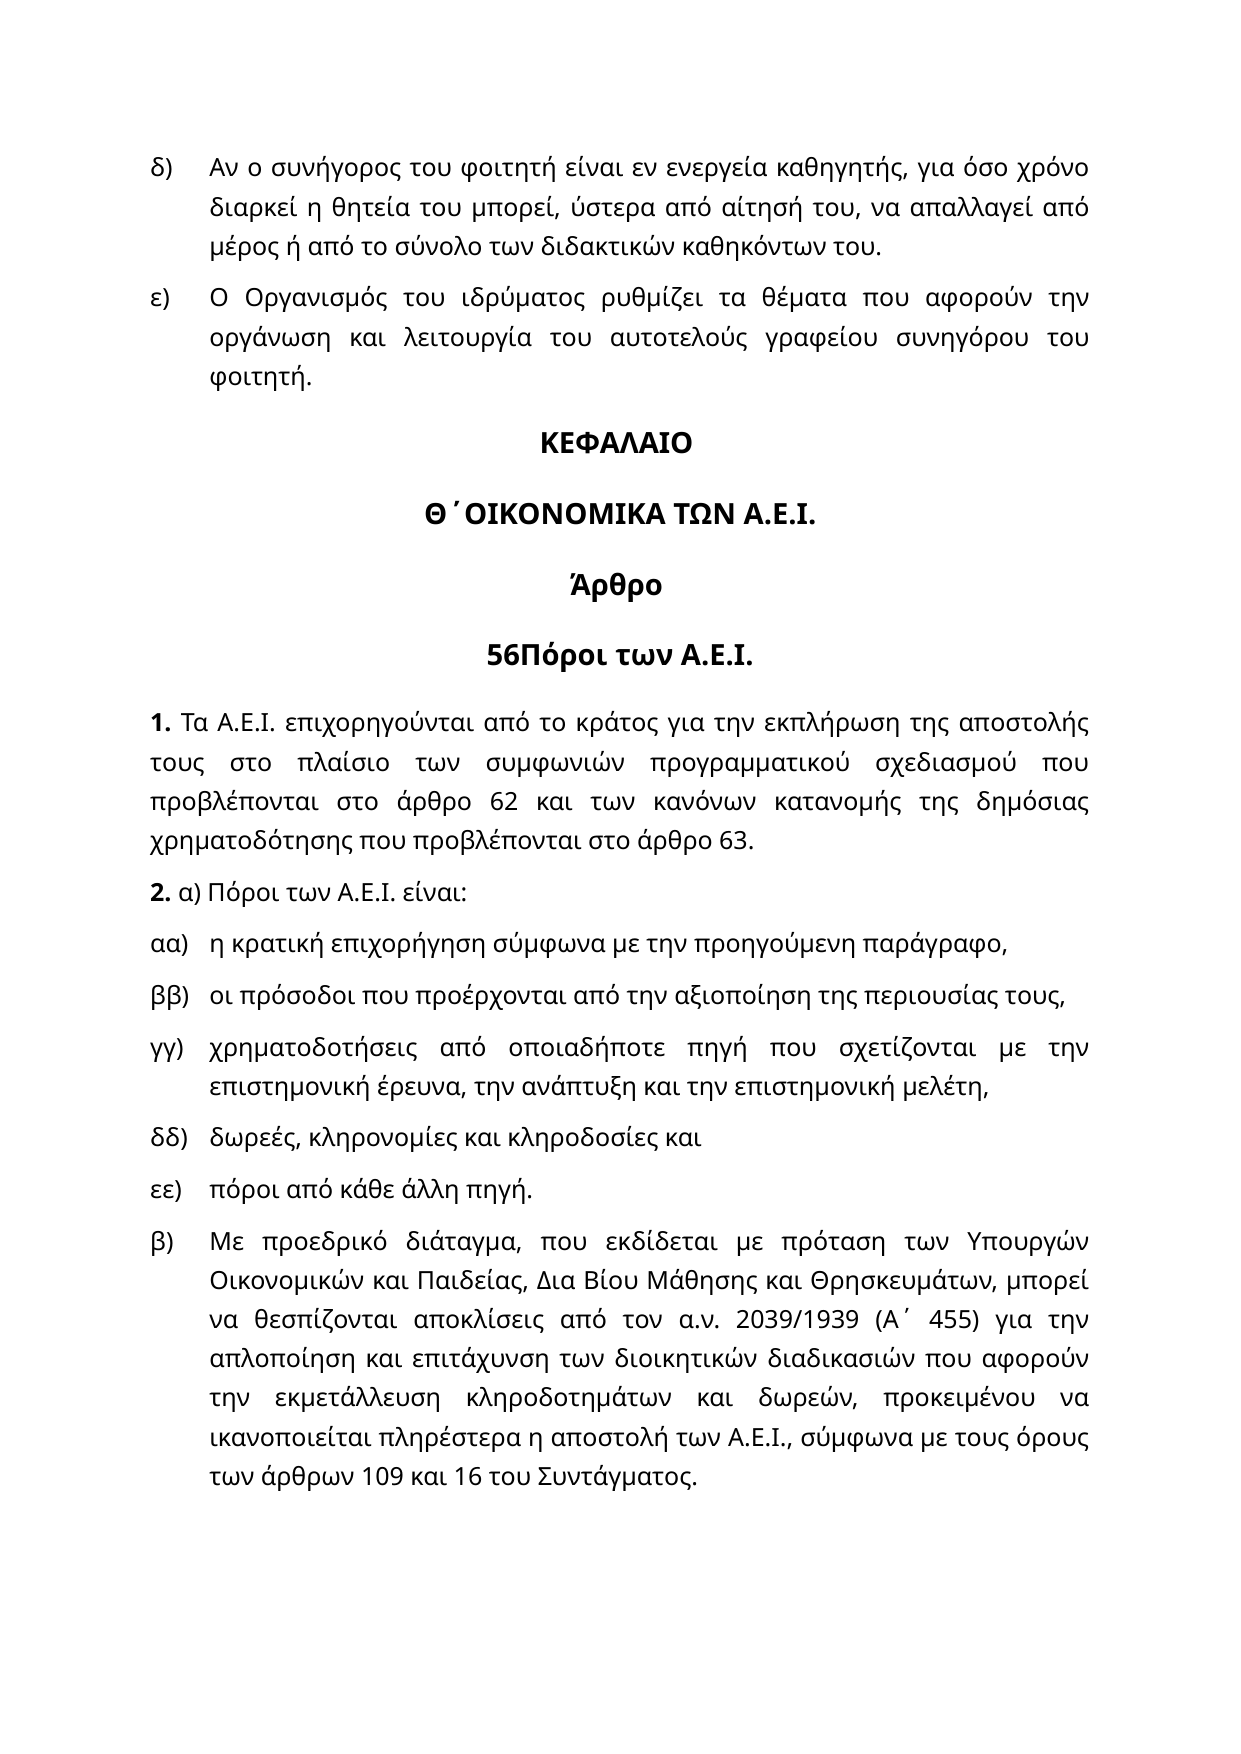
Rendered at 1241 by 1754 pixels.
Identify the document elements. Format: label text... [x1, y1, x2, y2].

list δδ) δωρεές, κληρονομίες και κληροδοσίες και [150, 1120, 1090, 1154]
list δ) Αν ο συνήγορος του φοιτητή είναι εν ενεργεία καθηγητής, για όσο χρόνο διαρκεί η θητεία του μπορεί, ύστερα από αίτησή του, να απαλλαγεί από μέρος ή από το σύνολο των διδακτικών καθηκόντων του. [150, 150, 1090, 262]
subtitle ΚΕΦΑΛΑΙΟ [150, 422, 1090, 462]
subtitle Θ΄ΟΙΚΟΝΟΜΙΚΑ ΤΩΝ Α.Ε.Ι. [150, 493, 1090, 533]
list β) Με προεδρικό διάταγμα, που εκδίδεται με πρόταση των Υπουργών Οικονομικών και Παιδείας, Δια Βίου Μάθησης και Θρησκευμάτων, μπορεί να θεσπίζονται αποκλίσεις από τον α.ν. 2039/1939 (Α΄ 455) για την απλοποίηση και επιτάχυνση των διοικητικών διαδικασιών που αφορούν την εκμετάλλευση κληροδοτημάτων και δωρεών, προκειμένου να ικανοποιείται πληρέστερα η αποστολή των Α.Ε.Ι., σύμφωνα με τους όρους των άρθρων 109 και 16 του Συντάγματος. [150, 1223, 1090, 1492]
subtitle 56Πόροι των Α.Ε.Ι. [150, 634, 1090, 674]
list ε) Ο Οργανισμός του ιδρύματος ρυθμίζει τα θέματα που αφορούν την οργάνωση και λειτουργία του αυτοτελούς γραφείου συνηγόρου του φοιτητή. [150, 280, 1090, 392]
text 2. α) Πόροι των Α.Ε.Ι. είναι: [150, 874, 1090, 908]
list εε) πόροι από κάθε άλλη πηγή. [150, 1172, 1090, 1206]
list γγ) χρηματοδοτήσεις από οποιαδήποτε πηγή που σχετίζονται με την επιστημονική έρευνα, την ανάπτυξη και την επιστημονική μελέτη, [150, 1029, 1090, 1102]
subtitle Άρθρο [150, 564, 1090, 603]
list αα) η κρατική επιχορήγηση σύμφωνα με την προηγούμενη παράγραφο, [150, 926, 1090, 960]
list ββ) οι πρόσοδοι που προέρχονται από την αξιοποίηση της περιουσίας τους, [150, 977, 1090, 1012]
text 1. Τα Α.Ε.Ι. επιχορηγούνται από το κράτος για την εκπλήρωση της αποστολής τους στο πλαίσιο των συμφωνιών προγραμματικού σχεδιασμού που προβλέπονται στο άρθρο 62 και των κανόνων κατανομής της δημόσιας χρηματοδότησης που προβλέπονται στο άρθρο 63. [150, 705, 1090, 857]
